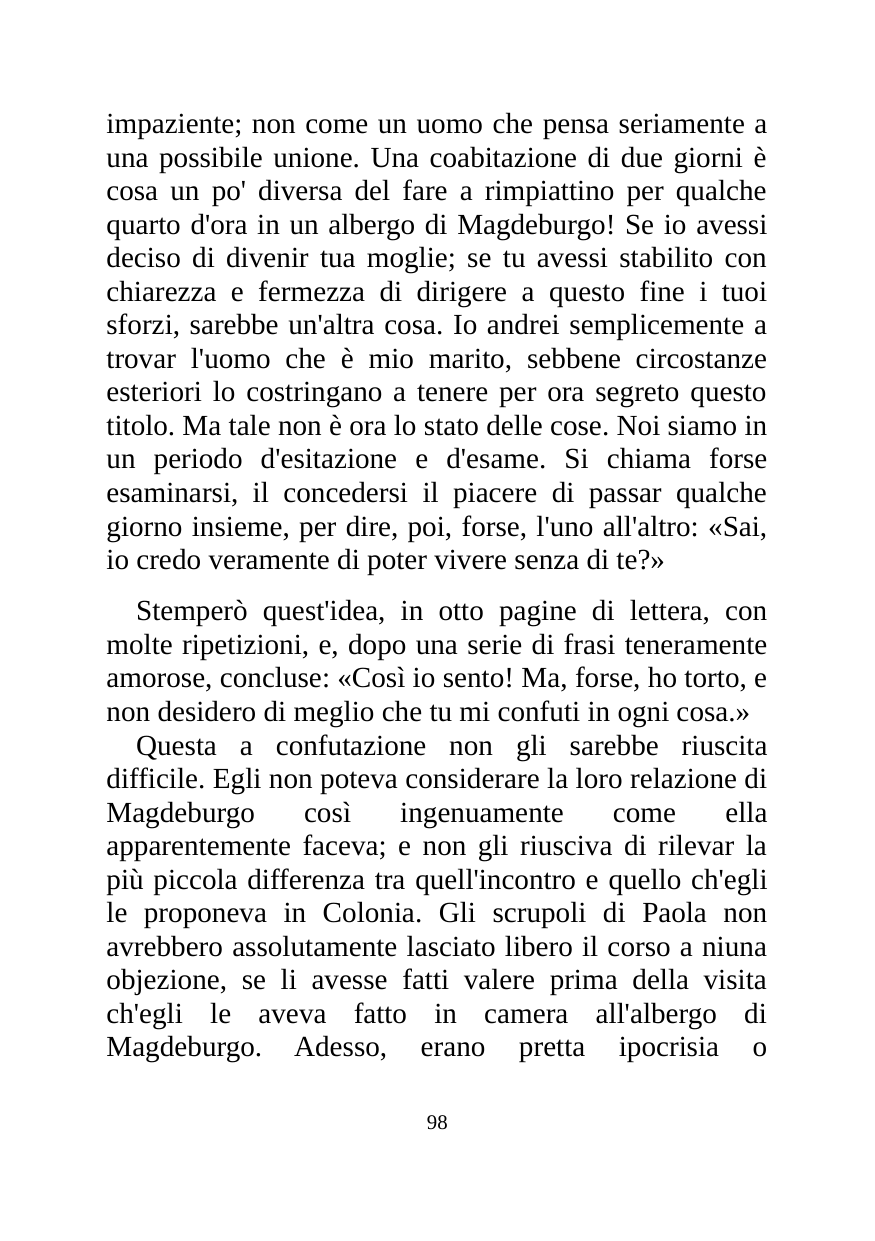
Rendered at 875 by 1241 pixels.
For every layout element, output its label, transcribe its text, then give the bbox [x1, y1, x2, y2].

text Stemperò quest'idea, in otto pagine di lettera, con molte ripetizioni, e, dopo una serie di frasi teneramente amorose, concluse: «Così io sento! Ma, forse, ho torto, e non desidero di meglio che tu mi confuti in ogni cosa.» [106, 593, 768, 728]
text Questa a confutazione non gli sarebbe riuscita difficile. Egli non poteva considerare la loro relazione di Magdeburgo così ingenuamente come ella apparentemente faceva; e non gli riusciva di rilevar la più piccola differenza tra quell'incontro e quello ch'egli le proponeva in Colonia. Gli scrupoli di Paola non avrebbero assolutamente lasciato libero il corso a niuna objezione, se li avesse fatti valere prima della visita ch'egli le aveva fatto in camera all'albergo di Magdeburgo. Adesso, erano pretta ipocrisia o [106, 728, 768, 1063]
text impaziente; non come un uomo che pensa seriamente a una possibile unione. Una coabitazione di due giorni è cosa un po' diversa del fare a rimpiattino per qualche quarto d'ora in un albergo di Magdeburgo! Se io avessi deciso di divenir tua moglie; se tu avessi stabilito con chiarezza e fermezza di dirigere a questo fine i tuoi sforzi, sarebbe un'altra cosa. Io andrei semplicemente a trovar l'uomo che è mio marito, sebbene circostanze esteriori lo costringano a tenere per ora segreto questo titolo. Ma tale non è ora lo stato delle cose. Noi siamo in un periodo d'esitazione e d'esame. Si chiama forse esaminarsi, il concedersi il piacere di passar qualche giorno insieme, per dire, poi, forse, l'uno all'altro: «Sai, io credo veramente di poter vivere senza di te?» [106, 106, 768, 576]
